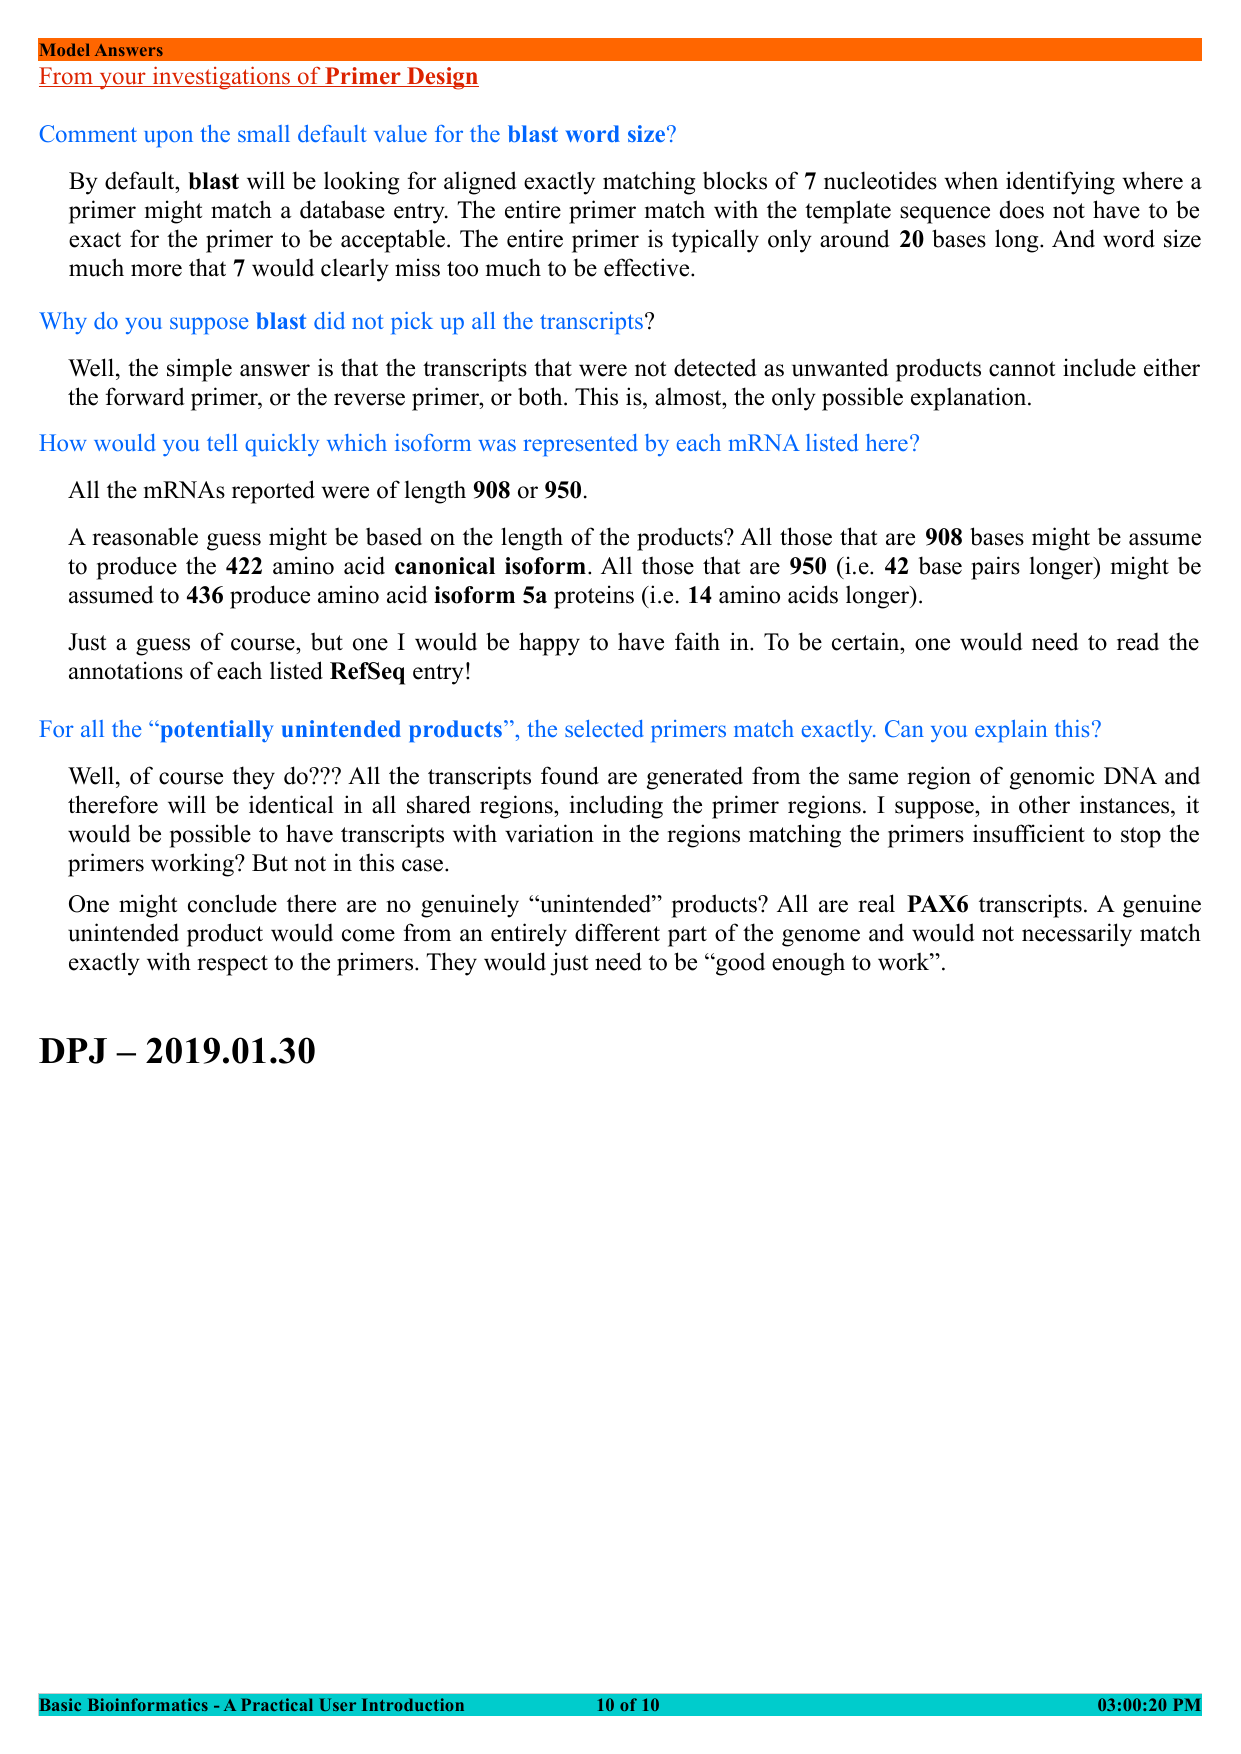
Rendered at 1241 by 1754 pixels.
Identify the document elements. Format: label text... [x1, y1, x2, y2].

text All the mRNAs reported were of length 908 or 950. [68, 475, 1202, 504]
text Well, the simple answer is that the transcripts that were not detected as unwanted products cannot include either the forward primer, or the reverse primer, or both. This is, almost, the only possible explanation. [68, 352, 1202, 411]
text Just a guess of course, but one I would be happy to have faith in. To be certain, one would need to read the annotations of each listed RefSeq entry! [68, 627, 1202, 685]
text For all the “potentially unintended products”, the selected primers match exactly. Can you explain this? [38, 714, 1202, 743]
text From your investigations of Primer Design [38, 61, 1202, 89]
text How would you tell quickly which isoform was represented by each mRNA listed here? [38, 428, 1202, 457]
text Well, of course they do??? All the transcripts found are generated from the same region of genomic DNA and therefore will be identical in all shared regions, including the primer regions. I suppose, in other instances, it would be possible to have transcripts with variation in the regions matching the primers insufficient to stop the primers working? But not in this case. [68, 761, 1202, 877]
text By default, blast will be looking for aligned exactly matching blocks of 7 nucleotides when identifying where a primer might match a database entry. The entire primer match with the template sequence does not have to be exact for the primer to be acceptable. The entire primer is typically only around 20 bases long. And word size much more that 7 would clearly miss too much to be effective. [69, 166, 1202, 282]
text A reasonable guess might be based on the length of the products? All those that are 908 bases might be assume to produce the 422 amino acid canonical isoform. All those that are 950 (i.e. 42 base pairs longer) might be assumed to 436 produce amino acid isoform 5a proteins (i.e. 14 amino acids longer). [68, 522, 1202, 609]
text Why do you suppose blast did not pick up all the transcripts? [38, 306, 1202, 335]
text DPJ – 2019.01.30 [38, 1029, 1202, 1072]
text One might conclude there are no genuinely “unintended” products? All are real PAX6 transcripts. A genuine unintended product would come from an entirely different part of the genome and would not necessarily match exactly with respect to the primers. They would just need to be “good enough to work”. [68, 889, 1202, 976]
text Comment upon the small default value for the blast word size? [38, 119, 1202, 148]
